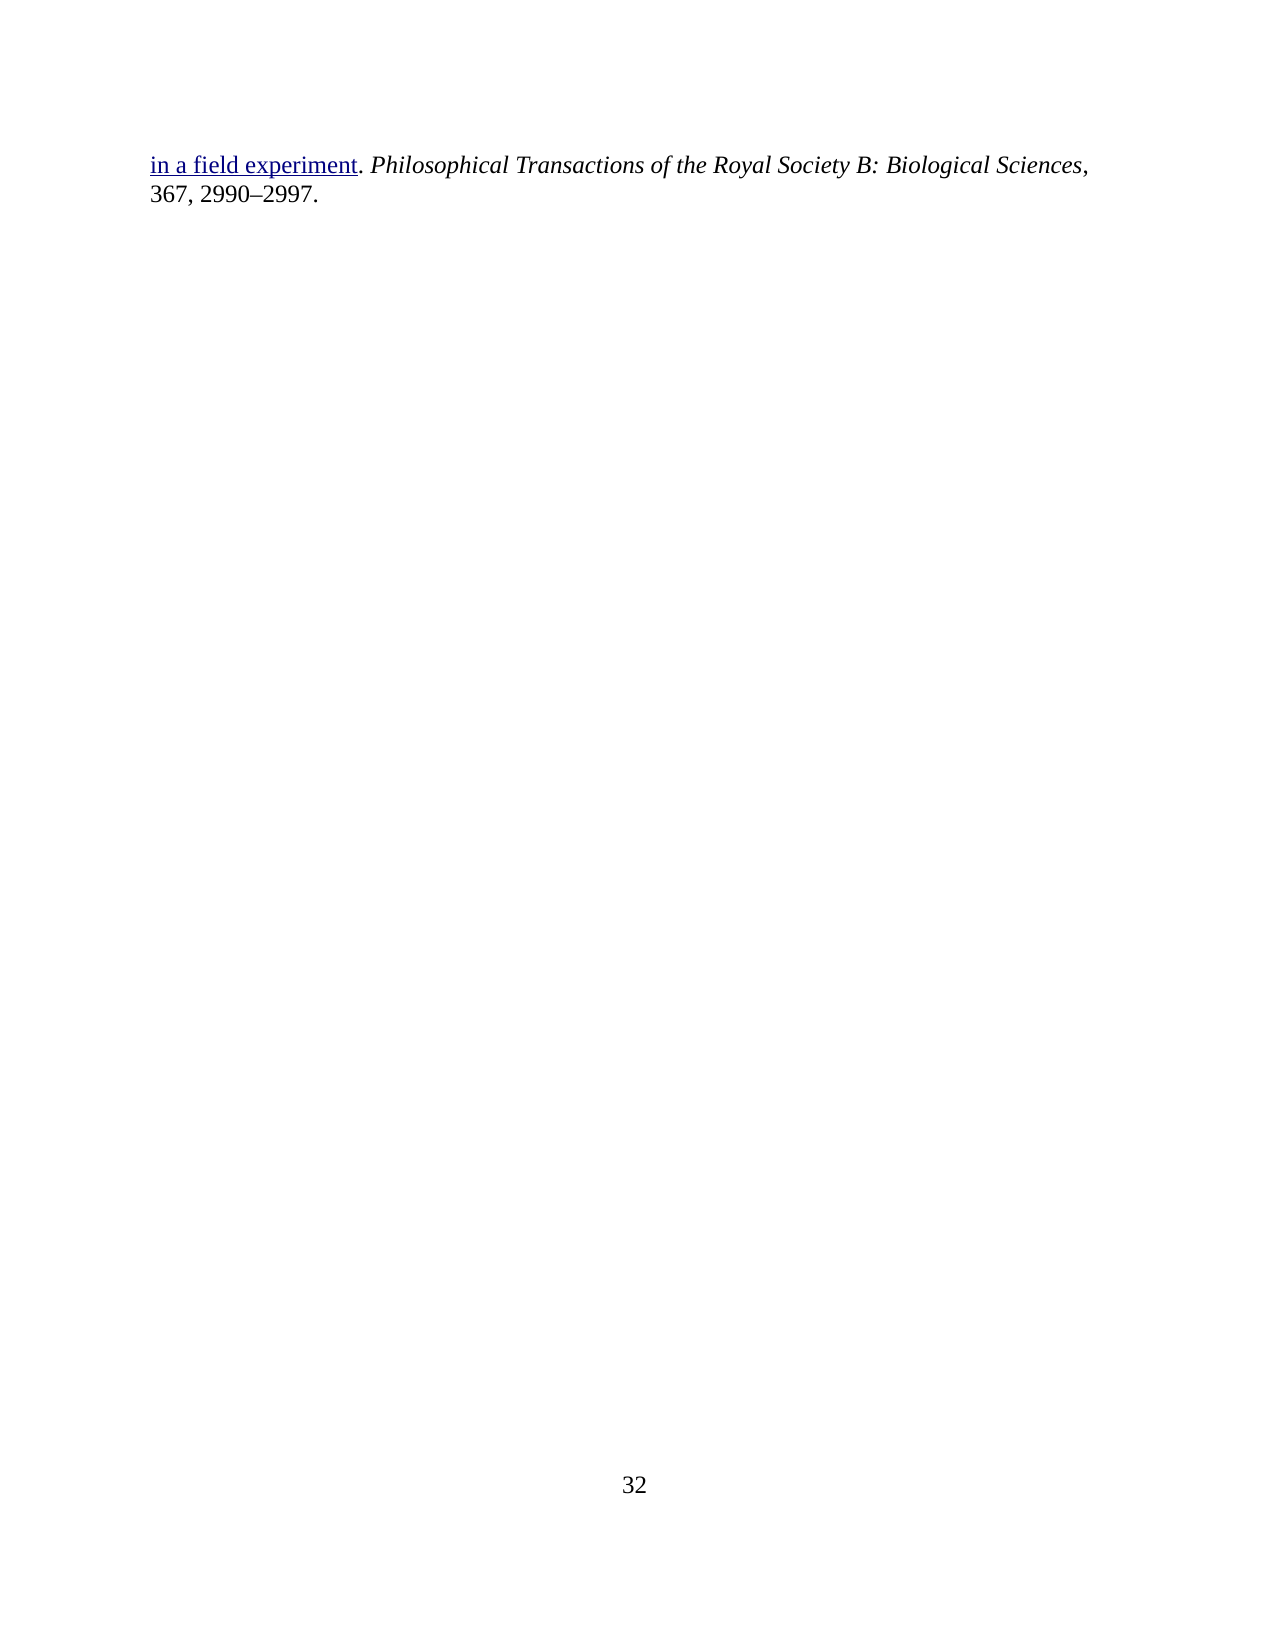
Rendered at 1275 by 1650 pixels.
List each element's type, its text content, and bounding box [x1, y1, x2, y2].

text in a field experiment. Philosophical Transactions of the Royal Society B: Biological Sciences, 367, 2990–2997. [150, 150, 1125, 207]
